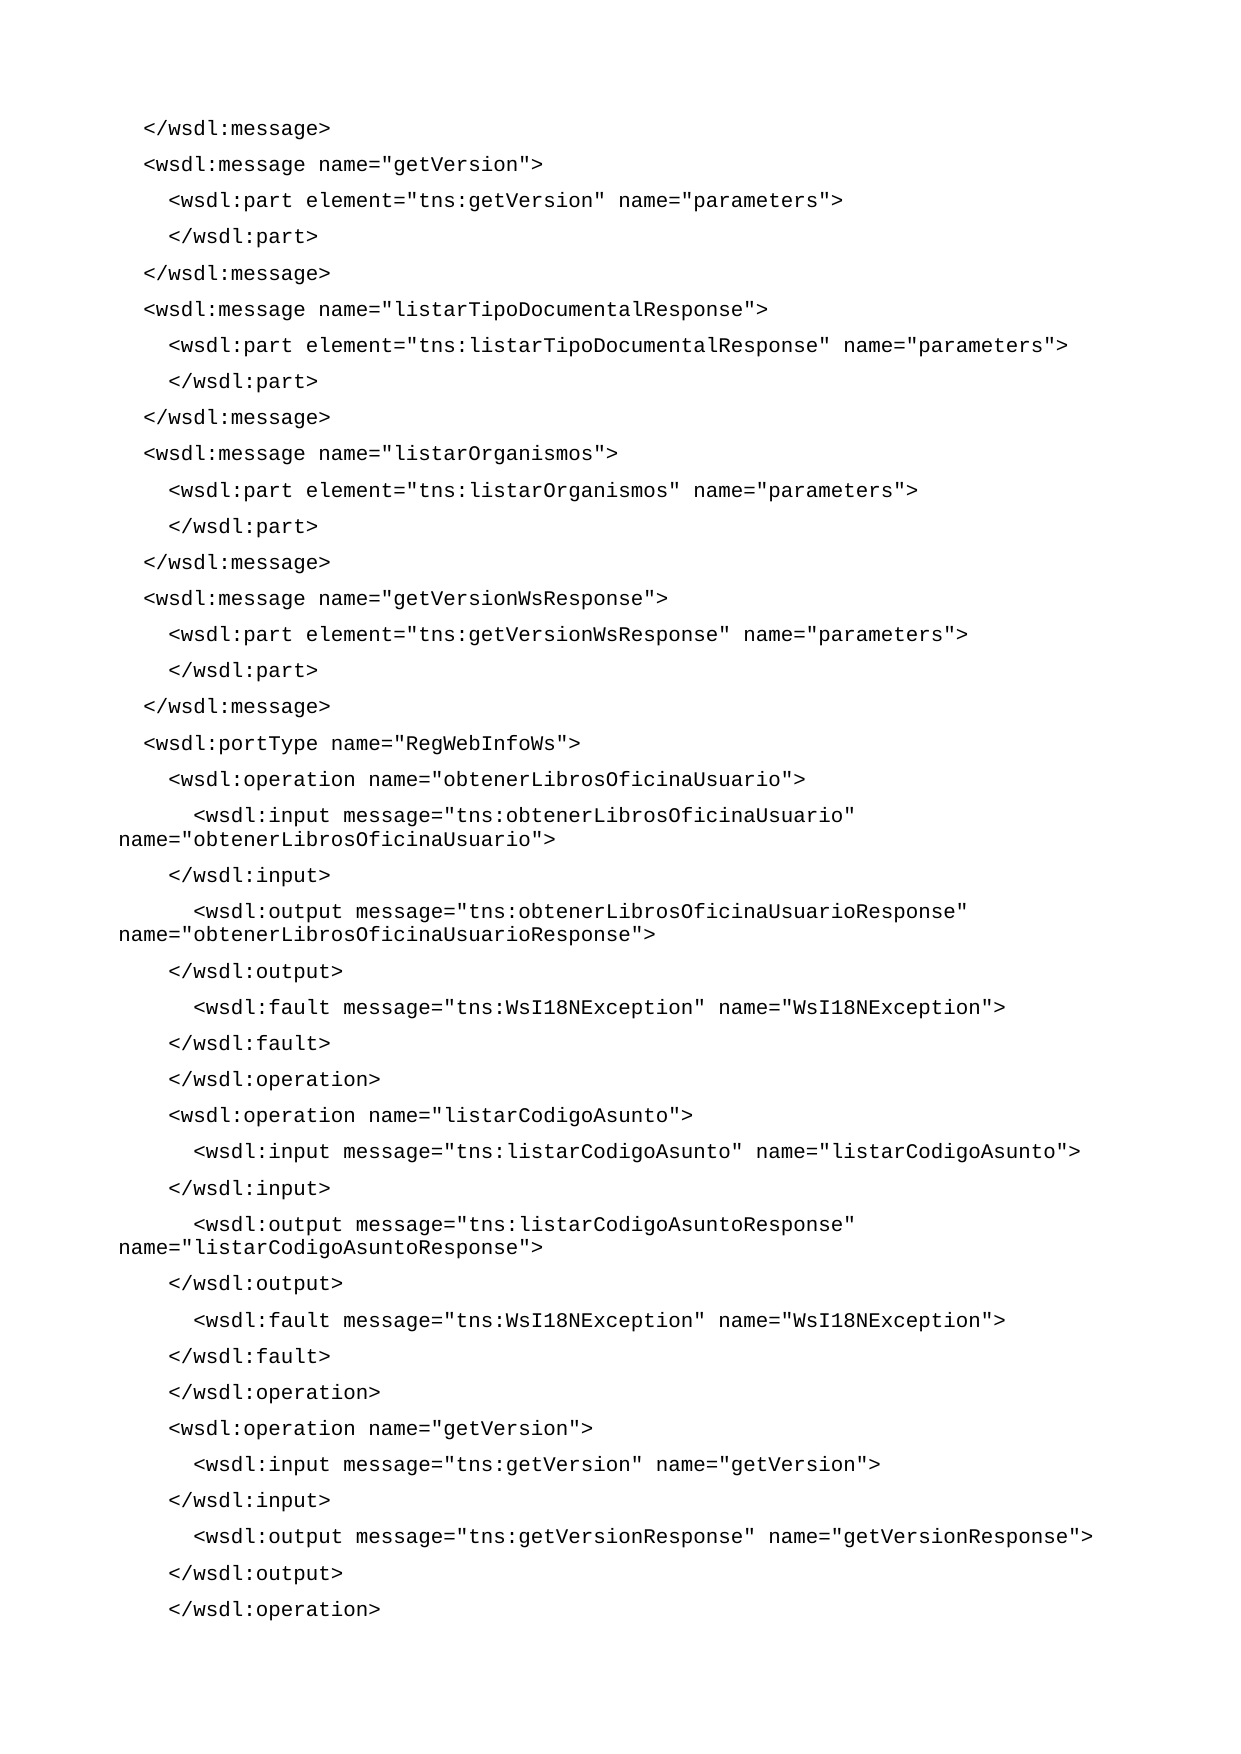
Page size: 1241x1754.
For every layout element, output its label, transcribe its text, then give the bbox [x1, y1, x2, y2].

text <wsdl:part element="tns:getVersion" name="parameters"> [118, 190, 1122, 214]
text <wsdl:fault message="tns:WsI18NException" name="WsI18NException"> [118, 997, 1122, 1020]
text </wsdl:fault> [118, 1346, 1122, 1369]
text <wsdl:input message="tns:obtenerLibrosOficinaUsuario" name="obtenerLibrosOficinaUsuario"> [118, 805, 1122, 852]
text </wsdl:message> [118, 118, 1122, 142]
text </wsdl:output> [118, 961, 1122, 984]
text </wsdl:message> [118, 552, 1122, 576]
text </wsdl:part> [118, 516, 1122, 539]
text <wsdl:message name="listarTipoDocumentalResponse"> [118, 299, 1122, 322]
text <wsdl:input message="tns:listarCodigoAsunto" name="listarCodigoAsunto"> [118, 1141, 1122, 1165]
text </wsdl:message> [118, 263, 1122, 286]
text </wsdl:message> [118, 696, 1122, 720]
text <wsdl:output message="tns:obtenerLibrosOficinaUsuarioResponse" name="obtenerLibrosOficinaUsuarioResponse"> [118, 901, 1122, 948]
text <wsdl:part element="tns:getVersionWsResponse" name="parameters"> [118, 624, 1122, 648]
text <wsdl:operation name="listarCodigoAsunto"> [118, 1105, 1122, 1129]
text <wsdl:message name="getVersionWsResponse"> [118, 588, 1122, 612]
text </wsdl:part> [118, 227, 1122, 250]
text </wsdl:operation> [118, 1599, 1122, 1622]
text <wsdl:operation name="obtenerLibrosOficinaUsuario"> [118, 769, 1122, 792]
text </wsdl:input> [118, 1177, 1122, 1201]
text </wsdl:operation> [118, 1382, 1122, 1406]
text </wsdl:part> [118, 371, 1122, 395]
text </wsdl:input> [118, 865, 1122, 888]
text <wsdl:fault message="tns:WsI18NException" name="WsI18NException"> [118, 1309, 1122, 1333]
text <wsdl:operation name="getVersion"> [118, 1418, 1122, 1442]
text </wsdl:input> [118, 1490, 1122, 1514]
text <wsdl:message name="getVersion"> [118, 154, 1122, 178]
text </wsdl:output> [118, 1273, 1122, 1297]
text </wsdl:message> [118, 407, 1122, 431]
text <wsdl:part element="tns:listarOrganismos" name="parameters"> [118, 479, 1122, 503]
text <wsdl:part element="tns:listarTipoDocumentalResponse" name="parameters"> [118, 335, 1122, 359]
text <wsdl:output message="tns:getVersionResponse" name="getVersionResponse"> [118, 1526, 1122, 1550]
text </wsdl:part> [118, 660, 1122, 684]
text </wsdl:output> [118, 1563, 1122, 1586]
text <wsdl:portType name="RegWebInfoWs"> [118, 733, 1122, 756]
text <wsdl:message name="listarOrganismos"> [118, 443, 1122, 467]
text </wsdl:fault> [118, 1033, 1122, 1057]
text <wsdl:input message="tns:getVersion" name="getVersion"> [118, 1454, 1122, 1478]
text <wsdl:output message="tns:listarCodigoAsuntoResponse" name="listarCodigoAsuntoResponse"> [118, 1214, 1122, 1261]
text </wsdl:operation> [118, 1069, 1122, 1093]
